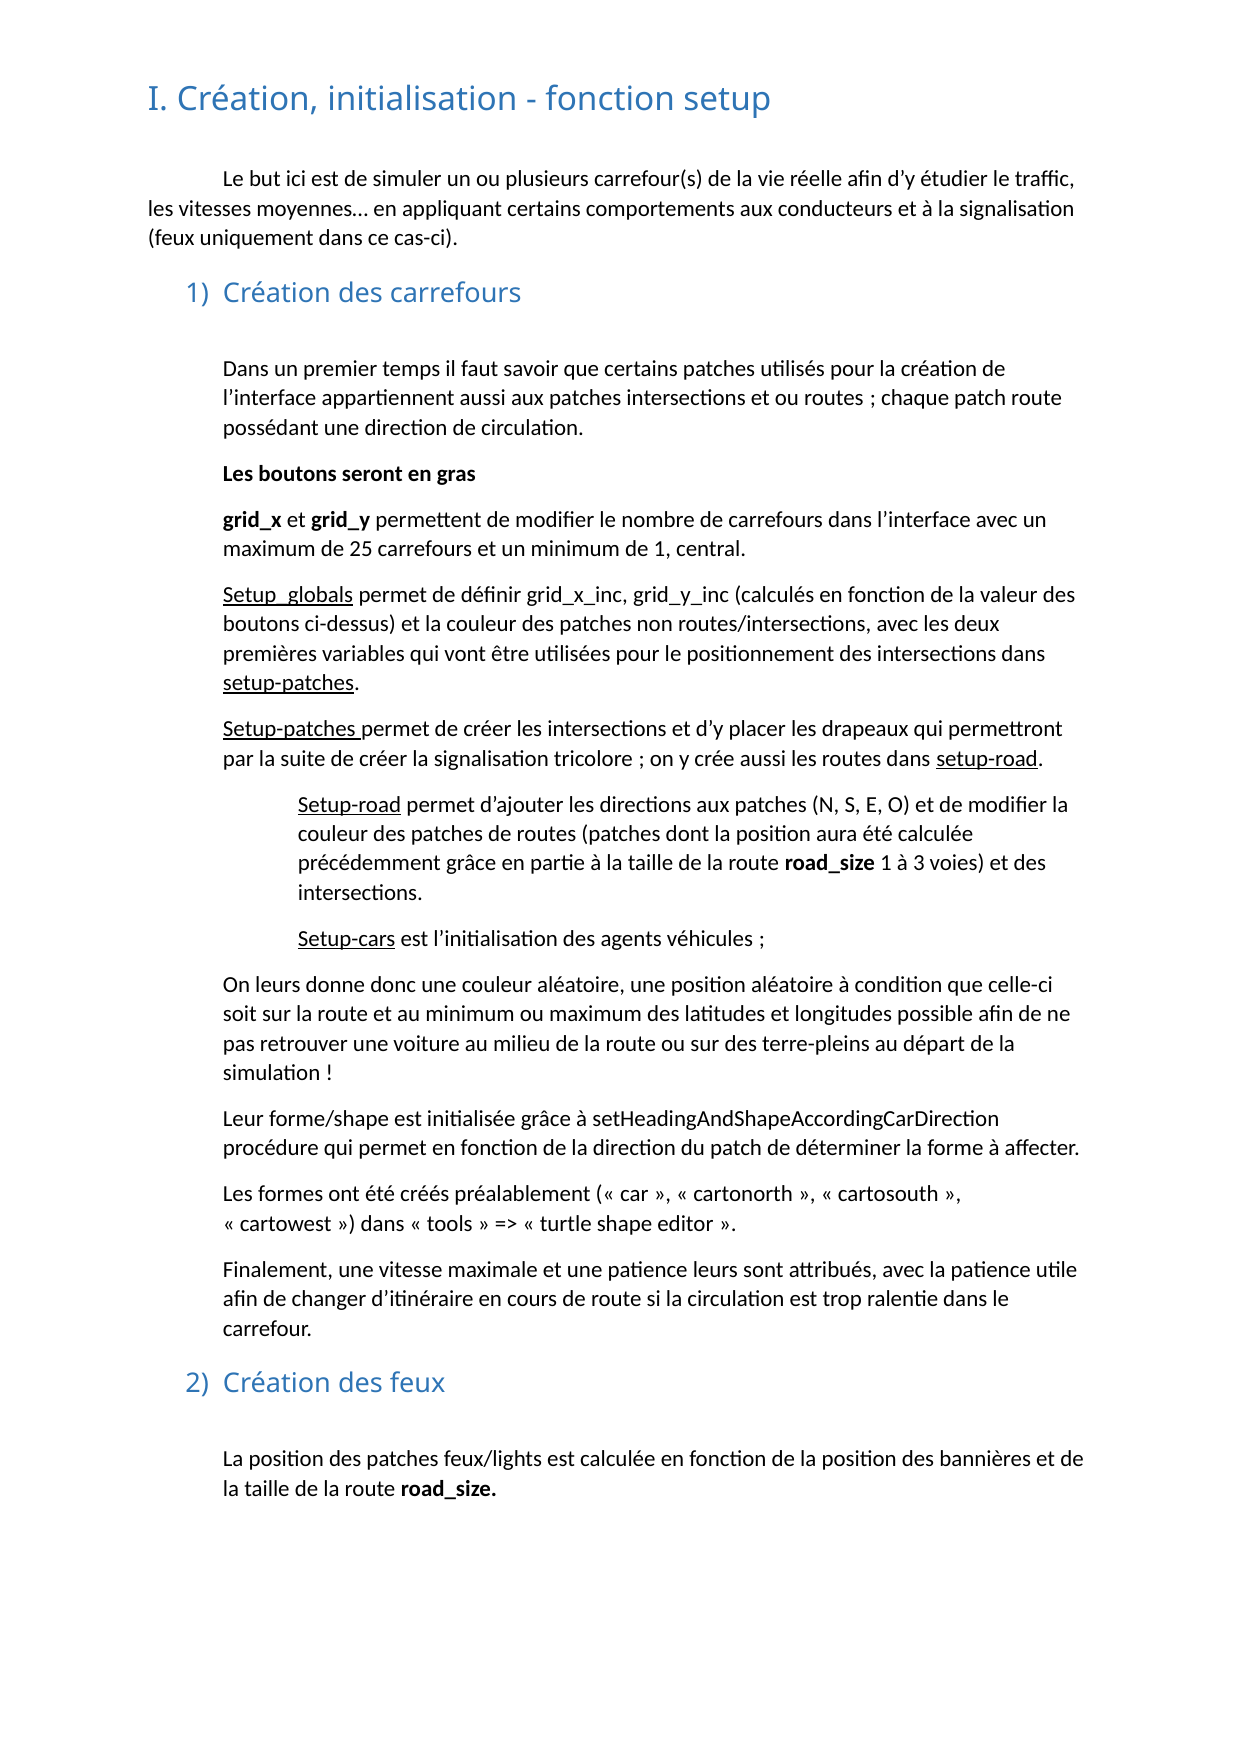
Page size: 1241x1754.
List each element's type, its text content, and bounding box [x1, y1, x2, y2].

text La position des patches feux/lights est calculée en fonction de la position des bannières et de la taille de la route road_size. [223, 1444, 1093, 1502]
text Les formes ont été créés préalablement (« car », « cartonorth », « cartosouth », « cartowest ») dans « tools » => « turtle shape editor ». [223, 1179, 1093, 1237]
text Le but ici est de simuler un ou plusieurs carrefour(s) de la vie réelle afin d’y étudier le traffic, les vitesses moyennes… en appliquant certains comportements aux conducteurs et à la signalisation (feux uniquement dans ce cas-ci). [148, 164, 1093, 251]
text Les boutons seront en gras [223, 459, 1093, 487]
subtitle I. Création, initialisation - fonction setup [148, 75, 1093, 120]
text Setup-cars est l’initialisation des agents véhicules ; [223, 924, 1093, 952]
text grid_x et grid_y permettent de modifier le nombre de carrefours dans l’interface avec un maximum de 25 carrefours et un minimum de 1, central. [223, 505, 1093, 562]
text Dans un premier temps il faut savoir que certains patches utilisés pour la création de l’interface appartiennent aussi aux patches intersections et ou routes ; chaque patch route possédant une direction de circulation. [223, 354, 1093, 441]
list Création des feux [185, 1364, 1093, 1401]
text On leurs donne donc une couleur aléatoire, une position aléatoire à condition que celle-ci soit sur la route et au minimum ou maximum des latitudes et longitudes possible afin de ne pas retrouver une voiture au milieu de la route ou sur des terre-pleins au départ de la simulation ! [223, 970, 1093, 1086]
text Setup-road permet d’ajouter les directions aux patches (N, S, E, O) et de modifier la couleur des patches de routes (patches dont la position aura été calculée précédemment grâce en partie à la taille de la route road_size 1 à 3 voies) et des intersections. [298, 790, 1093, 906]
text Setup_globals permet de définir grid_x_inc, grid_y_inc (calculés en fonction de la valeur des boutons ci-dessus) et la couleur des patches non routes/intersections, avec les deux premières variables qui vont être utilisées pour le positionnement des intersections dans setup-patches. [223, 580, 1093, 696]
list Création des carrefours [185, 273, 1093, 310]
text Setup-patches permet de créer les intersections et d’y placer les drapeaux qui permettront par la suite de créer la signalisation tricolore ; on y crée aussi les routes dans setup-road. [223, 714, 1093, 772]
text Finalement, une vitesse maximale et une patience leurs sont attribués, avec la patience utile afin de changer d’itinéraire en cours de route si la circulation est trop ralentie dans le carrefour. [223, 1255, 1093, 1342]
text Leur forme/shape est initialisée grâce à setHeadingAndShapeAccordingCarDirection procédure qui permet en fonction de la direction du patch de déterminer la forme à affecter. [223, 1104, 1093, 1162]
